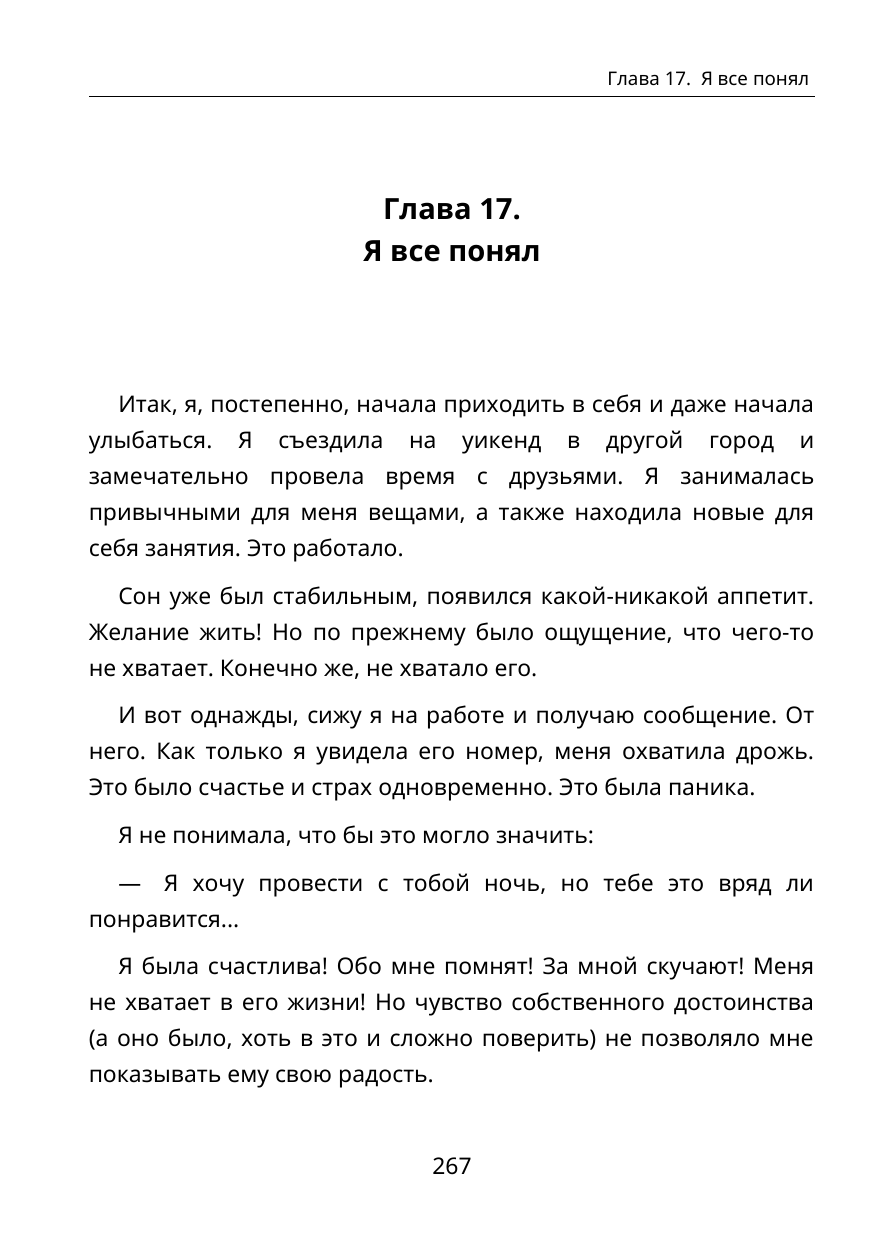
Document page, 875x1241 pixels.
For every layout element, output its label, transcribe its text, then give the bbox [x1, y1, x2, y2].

subtitle Глава 17. Я все понял [88, 185, 815, 270]
text Я не понимала, что бы это могло значить: [88, 819, 815, 850]
text И вот однажды, сижу я на работе и получаю сообщение. От него. Как только я увидела его номер, меня охватила дрожь. Это было счастье и страх одновременно. Это была паника. [88, 699, 815, 802]
text Я была счастлива! Обо мне помнят! За мной скучают! Меня не хватает в его жизни! Но чувство собственного достоинства (а оно было, хоть в это и сложно поверить) не позволяло мне показывать ему свою радость. [88, 950, 815, 1089]
list Я хочу провести с тобой ночь, но тебе это вряд ли понравится... [88, 867, 815, 934]
text Итак, я, постепенно, начала приходить в себя и даже начала улыбаться. Я съездила на уикенд в другой город и замечательно провела время с друзьями. Я занималась привычными для меня вещами, а также находила новые для себя занятия. Это работало. [88, 388, 815, 563]
text Сон уже был стабильным, появился какой-никакой аппетит. Желание жить! Но по прежнему было ощущение, что чего-то не хватает. Конечно же, не хватало его. [88, 580, 815, 683]
